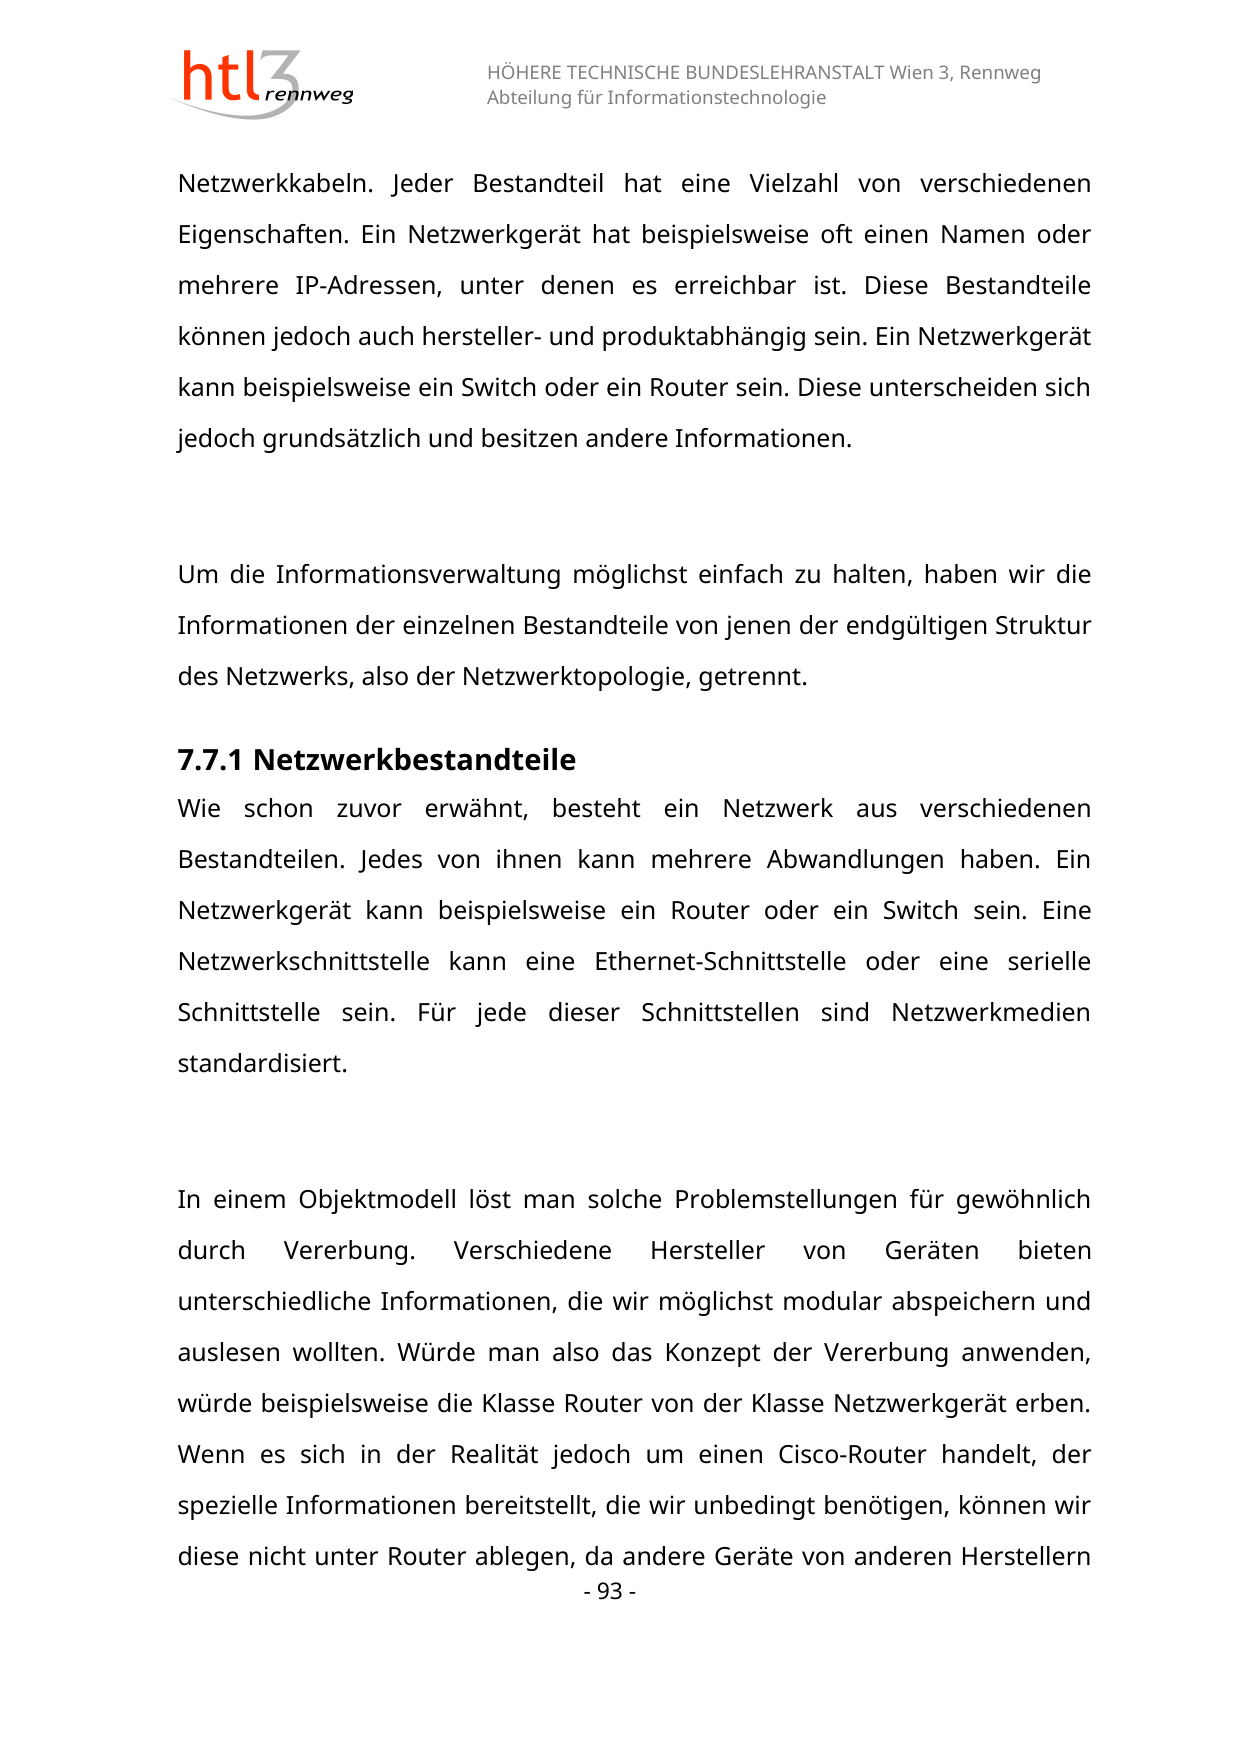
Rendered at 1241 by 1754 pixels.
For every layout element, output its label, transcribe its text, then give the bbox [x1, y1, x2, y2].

text Netzwerkkabeln. Jeder Bestandteil hat eine Vielzahl von verschiedenen Eigenschaften. Ein Netzwerkgerät hat beispielsweise oft einen Namen oder mehrere IP-Adressen, unter denen es erreichbar ist. Diese Bestandteile können jedoch auch hersteller- und produktabhängig sein. Ein Netzwerkgerät kann beispielsweise ein Switch oder ein Router sein. Diese unterscheiden sich jedoch grundsätzlich und besitzen andere Informationen. [177, 166, 1092, 455]
text Wie schon zuvor erwähnt, besteht ein Netzwerk aus verschiedenen Bestandteilen. Jedes von ihnen kann mehrere Abwandlungen haben. Ein Netzwerkgerät kann beispielsweise ein Router oder ein Switch sein. Eine Netzwerkschnittstelle kann eine Ethernet-Schnittstelle oder eine serielle Schnittstelle sein. Für jede dieser Schnittstellen sind Netzwerkmedien standardisiert. [177, 791, 1092, 1080]
subtitle Netzwerkbestandteile [177, 739, 1092, 778]
text In einem Objektmodell löst man solche Problemstellungen für gewöhnlich durch Vererbung. Verschiedene Hersteller von Geräten bieten unterschiedliche Informationen, die wir möglichst modular abspeichern und auslesen wollten. Würde man also das Konzept der Vererbung anwenden, würde beispielsweise die Klasse Router von der Klasse Netzwerkgerät erben. Wenn es sich in der Realität jedoch um einen Cisco-Router handelt, der spezielle Informationen bereitstellt, die wir unbedingt benötigen, können wir diese nicht unter Router ablegen, da andere Geräte von anderen Herstellern [177, 1182, 1092, 1573]
picture [171, 50, 353, 120]
text Um die Informationsverwaltung möglichst einfach zu halten, haben wir die Informationen der einzelnen Bestandteile von jenen der endgültigen Struktur des Netzwerks, also der Netzwerktopologie, getrennt. [177, 556, 1092, 693]
